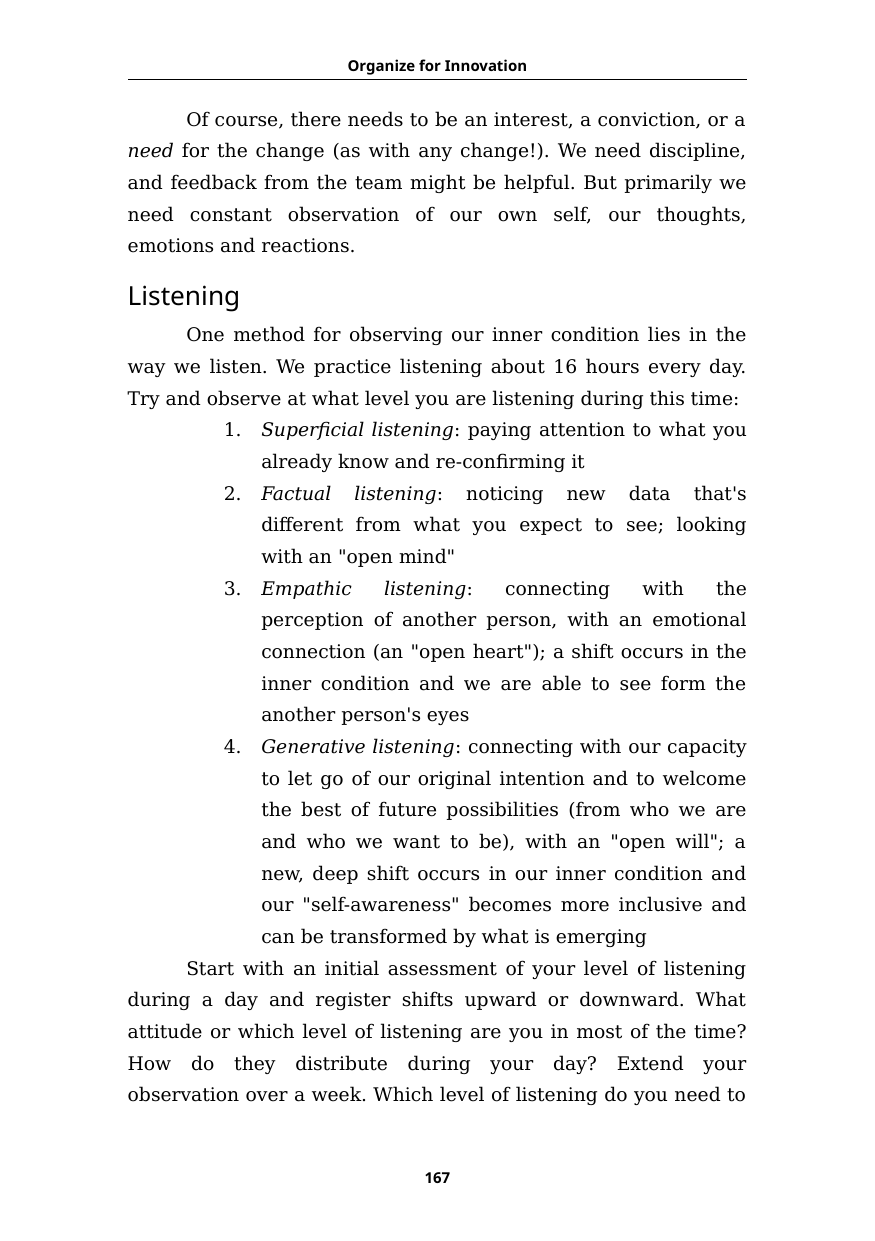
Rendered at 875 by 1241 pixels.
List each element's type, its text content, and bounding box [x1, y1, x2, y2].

list Superficial listening: paying attention to what you already know and re-confirming it [223, 419, 747, 473]
text Start with an initial assessment of your level of listening during a day and register shifts upward or downward. What attitude or which level of listening are you in most of the time? How do they distribute during your day? Extend your observation over a week. Which level of listening do you need to [127, 958, 747, 1106]
text Of course, there needs to be an interest, a conviction, or a need for the change (as with any change!). We need discipline, and feedback from the team might be helpful. But primarily we need constant observation of our own self, our thoughts, emotions and reactions. [127, 109, 747, 257]
subtitle Listening [127, 282, 747, 312]
list Factual listening: noticing new data that's different from what you expect to see; looking with an "open mind" [223, 483, 747, 568]
list Empathic listening: connecting with the perception of another person, with an emotional connection (an "open heart"); a shift occurs in the inner condition and we are able to see form the another person's eyes [223, 578, 747, 726]
text One method for observing our inner condition lies in the way we listen. We practice listening about 16 hours every day. Try and observe at what level you are listening during this time: [127, 324, 747, 410]
list Generative listening: connecting with our capacity to let go of our original intention and to welcome the best of future possibilities (from who we are and who we want to be), with an "open will"; a new, deep shift occurs in our inner condition and our "self-awareness" becomes more inclusive and can be transformed by what is emerging [223, 736, 747, 948]
